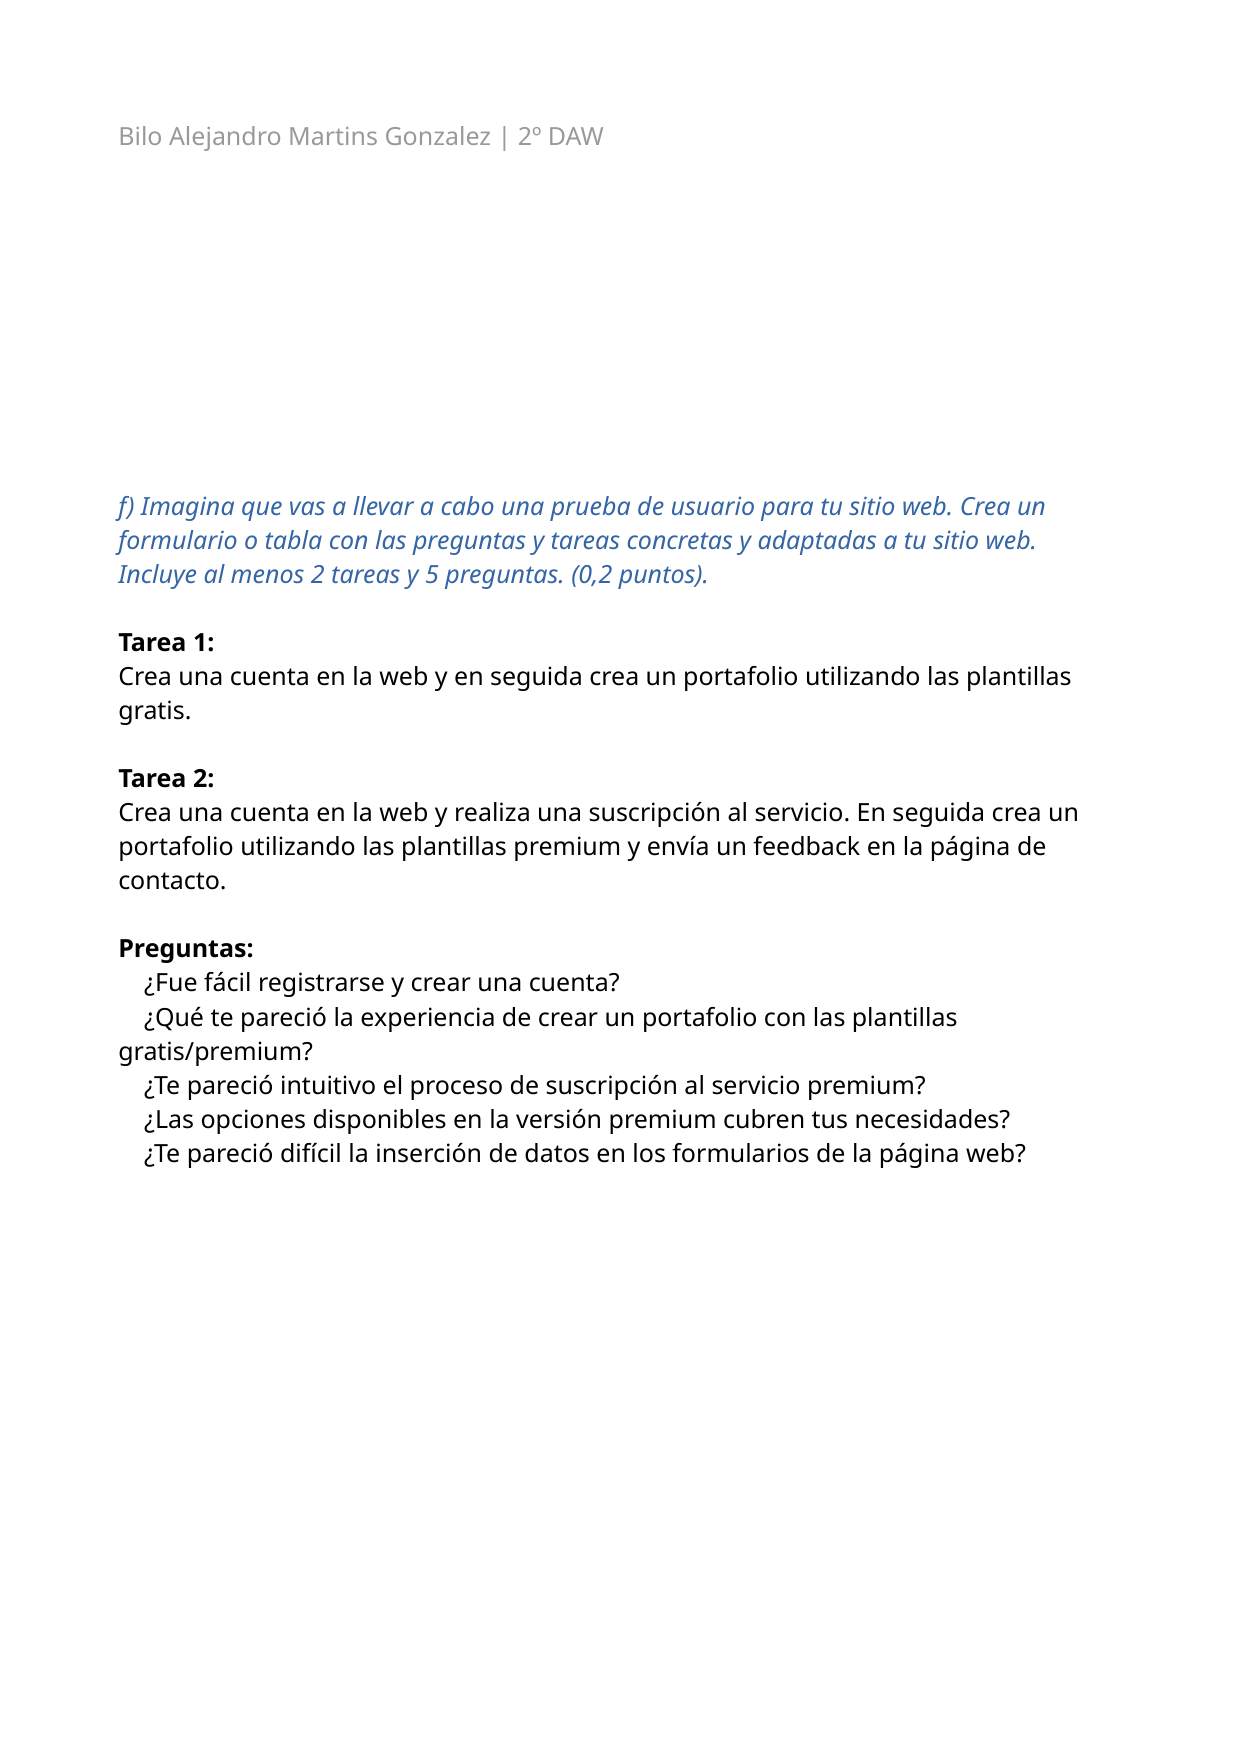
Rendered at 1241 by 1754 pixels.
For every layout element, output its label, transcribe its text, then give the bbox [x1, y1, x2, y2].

text Preguntas: [118, 931, 1122, 965]
text Crea una cuenta en la web y en seguida crea un portafolio utilizando las plantillas gratis. [118, 658, 1122, 727]
text Tarea 2: [118, 761, 1122, 795]
text ¿Te pareció difícil la inserción de datos en los formularios de la página web? [118, 1135, 1122, 1169]
text ¿Qué te pareció la experiencia de crear un portafolio con las plantillas gratis/premium? [118, 999, 1122, 1067]
text ¿Las opciones disponibles en la versión premium cubren tus necesidades? [118, 1101, 1122, 1135]
text formulario o tabla con las preguntas y tareas concretas y adaptadas a tu sitio web. [118, 522, 1122, 556]
text ¿Fue fácil registrarse y crear una cuenta? [118, 965, 1122, 999]
text Incluye al menos 2 tareas y 5 preguntas. (0,2 puntos). [118, 556, 1122, 590]
text Crea una cuenta en la web y realiza una suscripción al servicio. En seguida crea un portafolio utilizando las plantillas premium y envía un feedback en la página de contacto. [118, 795, 1122, 897]
text ¿Te pareció intuitivo el proceso de suscripción al servicio premium? [118, 1067, 1122, 1101]
text f) Imagina que vas a llevar a cabo una prueba de usuario para tu sitio web. Crea un [118, 488, 1122, 522]
text Tarea 1: [118, 624, 1122, 658]
